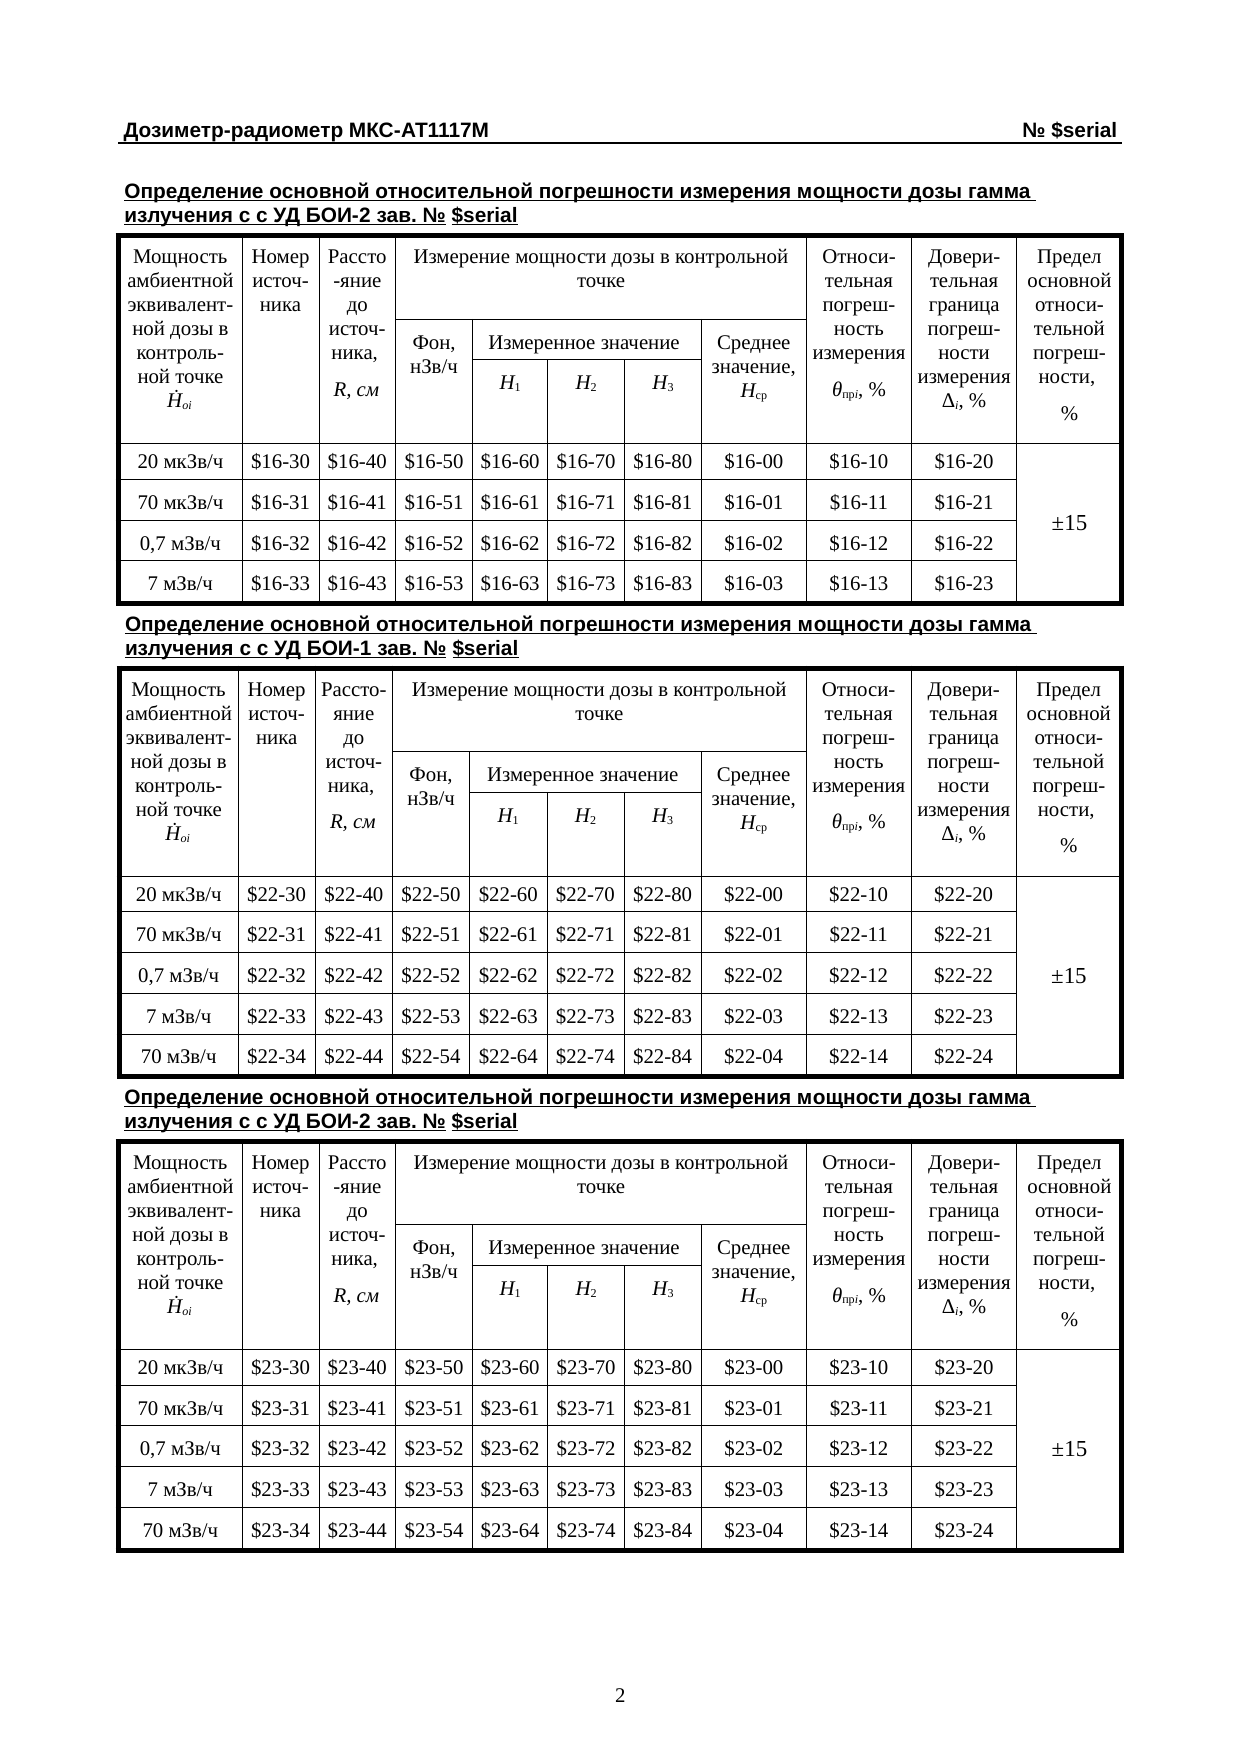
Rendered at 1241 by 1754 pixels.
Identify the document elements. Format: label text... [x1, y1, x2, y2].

table_cell $22-82 [625, 953, 701, 993]
table_cell $22-33 [239, 994, 315, 1033]
table_cell $16-03 [702, 561, 806, 601]
table_cell Фон, нЗв/ч [396, 320, 472, 443]
table_cell $23-64 [473, 1508, 547, 1547]
table_cell $16-83 [625, 561, 701, 601]
table_cell $23-12 [807, 1426, 911, 1466]
table_cell $23-63 [473, 1467, 547, 1507]
table_cell $23-60 [473, 1350, 547, 1384]
table_cell $23-50 [396, 1350, 472, 1384]
table_cell $22-22 [912, 953, 1016, 993]
table_cell Мощность амбиентной эквивалент-ной дозы в контроль-ной точке Ḣoi [121, 1144, 242, 1349]
table_cell H3 [625, 360, 701, 443]
table_cell $22-44 [316, 1035, 392, 1074]
table_cell $22-70 [548, 877, 624, 911]
table_cell $22-40 [316, 877, 392, 911]
table_cell 70 мкЗв/ч [122, 912, 238, 952]
table_cell $16-50 [396, 444, 472, 479]
table_cell $22-13 [807, 994, 911, 1033]
table_cell $22-34 [239, 1035, 315, 1074]
table_cell $22-62 [470, 953, 547, 993]
table_cell $16-60 [473, 444, 547, 479]
table_cell $16-43 [320, 561, 395, 601]
table_cell $23-42 [320, 1426, 395, 1466]
table_cell $16-13 [807, 561, 911, 601]
table_cell ±15 [1017, 877, 1119, 1074]
table_cell Среднее значение, Hср [702, 320, 806, 443]
table_cell $22-60 [470, 877, 547, 911]
table_cell $23-73 [548, 1467, 624, 1507]
table_cell $22-63 [470, 994, 547, 1033]
table_cell $23-74 [548, 1508, 624, 1547]
table_cell $16-11 [807, 480, 911, 519]
table_cell $22-84 [625, 1035, 701, 1074]
table_cell $23-14 [807, 1508, 911, 1547]
table_cell $22-61 [470, 912, 547, 952]
table_cell Рассто-яние до источ-ника, R, см [320, 1144, 395, 1349]
table_cell $22-02 [702, 953, 806, 993]
table_cell Довери-тельная граница погреш-ности измерения Δi, % [912, 671, 1016, 876]
table_cell $16-80 [625, 444, 701, 479]
table_cell $23-23 [912, 1467, 1016, 1507]
table_cell $16-81 [625, 480, 701, 519]
table_header Определение основной относительной погрешности измерения мощности дозы гамма излучения с с УД БОИ-2 зав. № $serial [118, 1079, 1122, 1139]
table_cell H1 [473, 360, 547, 443]
table_cell $23-11 [807, 1386, 911, 1425]
table_cell $16-10 [807, 444, 911, 479]
table_cell $23-61 [473, 1386, 547, 1425]
table_cell ±15 [1017, 1350, 1119, 1547]
table_cell $22-81 [625, 912, 701, 952]
table_cell 0,7 мЗв/ч [121, 1426, 242, 1466]
table_cell Номер источ-ника [239, 671, 315, 876]
table_cell $23-03 [702, 1467, 806, 1507]
table_cell $23-41 [320, 1386, 395, 1425]
table_cell H1 [473, 1266, 547, 1349]
table_cell 20 мкЗв/ч [121, 1350, 242, 1384]
table_cell $16-20 [912, 444, 1016, 479]
table_cell Номер источ-ника [243, 1144, 319, 1349]
table_cell $23-10 [807, 1350, 911, 1384]
table_cell Измеренное значение [473, 1225, 701, 1265]
table_cell $16-61 [473, 480, 547, 519]
table_cell $23-20 [912, 1350, 1016, 1384]
table_cell Фон, нЗв/ч [393, 752, 469, 876]
table_cell $22-03 [702, 994, 806, 1033]
table_cell $23-44 [320, 1508, 395, 1547]
table_cell 0,7 мЗв/ч [122, 953, 238, 993]
table_cell $16-22 [912, 521, 1016, 560]
table_cell $23-43 [320, 1467, 395, 1507]
table_cell $22-21 [912, 912, 1016, 952]
table_cell $22-00 [702, 877, 806, 911]
table_cell Предел основной относи-тельной погреш-ности, % [1017, 1144, 1119, 1349]
table_cell $22-10 [807, 877, 911, 911]
table_header Определение основной относительной погрешности измерения мощности дозы гамма излучения с с УД БОИ-2 зав. № $serial [118, 174, 1122, 233]
table_cell $23-54 [396, 1508, 472, 1547]
table_cell Мощность амбиентной эквивалент-ной дозы в контроль-ной точке Ḣoi [122, 671, 238, 876]
table_cell $23-00 [702, 1350, 806, 1384]
table_cell $16-30 [243, 444, 319, 479]
table_cell $23-24 [912, 1508, 1016, 1547]
table_cell $23-31 [243, 1386, 319, 1425]
table_cell $22-24 [912, 1035, 1016, 1074]
table_cell $23-84 [625, 1508, 701, 1547]
table_cell $23-02 [702, 1426, 806, 1466]
table_cell $23-70 [548, 1350, 624, 1384]
table_cell 70 мкЗв/ч [121, 480, 242, 519]
table_cell $22-80 [625, 877, 701, 911]
table_cell $22-01 [702, 912, 806, 952]
table_cell Фон, нЗв/ч [396, 1225, 472, 1349]
table_cell 7 мЗв/ч [121, 561, 242, 601]
table_header Определение основной относительной погрешности измерения мощности дозы гамма излучения с с УД БОИ-1 зав. № $serial [119, 606, 1121, 666]
table_cell $16-41 [320, 480, 395, 519]
table_cell $16-62 [473, 521, 547, 560]
table_cell $22-73 [548, 994, 624, 1033]
table_cell $16-32 [243, 521, 319, 560]
table_cell Рассто-яние до источ-ника, R, см [320, 238, 395, 443]
table_cell H3 [625, 1266, 701, 1349]
table_cell Среднее значение, Hср [702, 1225, 806, 1349]
table_cell $22-04 [702, 1035, 806, 1074]
table_cell 70 мкЗв/ч [121, 1386, 242, 1425]
table_cell $16-63 [473, 561, 547, 601]
table_cell $23-32 [243, 1426, 319, 1466]
table_cell $16-12 [807, 521, 911, 560]
table_cell Среднее значение, Hср [702, 752, 806, 876]
table_cell $22-11 [807, 912, 911, 952]
table_cell $16-71 [548, 480, 624, 519]
table_cell $16-02 [702, 521, 806, 560]
table_cell $16-42 [320, 521, 395, 560]
table_cell $23-52 [396, 1426, 472, 1466]
table_cell $23-51 [396, 1386, 472, 1425]
table_cell Относи-тельная погреш-ность измерения θпрi, % [807, 671, 911, 876]
table_cell $16-52 [396, 521, 472, 560]
table_cell $23-83 [625, 1467, 701, 1507]
table_cell $23-81 [625, 1386, 701, 1425]
table_cell $22-50 [393, 877, 469, 911]
table_cell 0,7 мЗв/ч [121, 521, 242, 560]
table_cell H1 [470, 793, 547, 876]
table_cell $22-83 [625, 994, 701, 1033]
table_cell $23-62 [473, 1426, 547, 1466]
table_cell $22-42 [316, 953, 392, 993]
table_cell Предел основной относи-тельной погреш-ности, % [1017, 671, 1119, 876]
table_cell $22-71 [548, 912, 624, 952]
table_cell 70 мЗв/ч [122, 1035, 238, 1074]
table_cell $22-72 [548, 953, 624, 993]
table_cell $16-21 [912, 480, 1016, 519]
table_cell $23-01 [702, 1386, 806, 1425]
table_cell 20 мкЗв/ч [121, 444, 242, 479]
table_cell $22-74 [548, 1035, 624, 1074]
table_cell $22-31 [239, 912, 315, 952]
table_cell Предел основной относи-тельной погреш-ности, % [1017, 238, 1119, 443]
table_cell $23-22 [912, 1426, 1016, 1466]
table_cell $23-80 [625, 1350, 701, 1384]
table_cell 7 мЗв/ч [121, 1467, 242, 1507]
table_cell $23-82 [625, 1426, 701, 1466]
table_cell $16-70 [548, 444, 624, 479]
table_cell $23-30 [243, 1350, 319, 1384]
table_cell $23-40 [320, 1350, 395, 1384]
table_cell $23-72 [548, 1426, 624, 1466]
table_cell $16-40 [320, 444, 395, 479]
table_cell $23-13 [807, 1467, 911, 1507]
table_cell Довери-тельная граница погреш-ности измерения Δi, % [912, 1144, 1016, 1349]
table_cell ±15 [1017, 444, 1119, 601]
table_cell H2 [548, 793, 624, 876]
table_cell $23-04 [702, 1508, 806, 1547]
table_cell Рассто-яние до источ-ника, R, см [316, 671, 392, 876]
table_cell $16-23 [912, 561, 1016, 601]
table_cell Номер источ-ника [243, 238, 319, 443]
table_cell Измеренное значение [473, 320, 701, 359]
table_cell 7 мЗв/ч [122, 994, 238, 1033]
table_cell $23-21 [912, 1386, 1016, 1425]
table_cell $22-12 [807, 953, 911, 993]
table_cell $16-31 [243, 480, 319, 519]
table_cell $23-33 [243, 1467, 319, 1507]
table_cell Мощность амбиентной эквивалент-ной дозы в контроль-ной точке Ḣoi [121, 238, 242, 443]
table_cell $23-53 [396, 1467, 472, 1507]
table_cell $16-82 [625, 521, 701, 560]
table_cell $22-53 [393, 994, 469, 1033]
table_cell $22-43 [316, 994, 392, 1033]
table_cell H3 [625, 793, 701, 876]
table_cell $22-54 [393, 1035, 469, 1074]
table_cell $22-64 [470, 1035, 547, 1074]
table_cell H2 [548, 1266, 624, 1349]
table_cell $22-41 [316, 912, 392, 952]
table_cell $22-51 [393, 912, 469, 952]
table_cell Относи-тельная погреш-ность измерения θпрi, % [807, 238, 911, 443]
table_cell Измеренное значение [470, 752, 701, 792]
table_cell $16-00 [702, 444, 806, 479]
table_cell $16-53 [396, 561, 472, 601]
table_cell 20 мкЗв/ч [122, 877, 238, 911]
table_cell $16-33 [243, 561, 319, 601]
table_cell $22-32 [239, 953, 315, 993]
table_cell $16-73 [548, 561, 624, 601]
table_cell H2 [548, 360, 624, 443]
table_cell $23-71 [548, 1386, 624, 1425]
table_cell Относи-тельная погреш-ность измерения θпрi, % [807, 1144, 911, 1349]
table_cell Измерение мощности дозы в контрольной точке [396, 1144, 806, 1224]
table_cell Довери-тельная граница погреш-ности измерения Δi, % [912, 238, 1016, 443]
table_cell Измерение мощности дозы в контрольной точке [393, 671, 806, 751]
table_cell $16-51 [396, 480, 472, 519]
table_cell Измерение мощности дозы в контрольной точке [396, 238, 806, 319]
table_cell $22-23 [912, 994, 1016, 1033]
table_cell $22-14 [807, 1035, 911, 1074]
table_cell $22-20 [912, 877, 1016, 911]
table_cell $16-72 [548, 521, 624, 560]
table_cell $16-01 [702, 480, 806, 519]
table_cell 70 мЗв/ч [121, 1508, 242, 1547]
table_cell $22-52 [393, 953, 469, 993]
table_cell $22-30 [239, 877, 315, 911]
table_cell $23-34 [243, 1508, 319, 1547]
